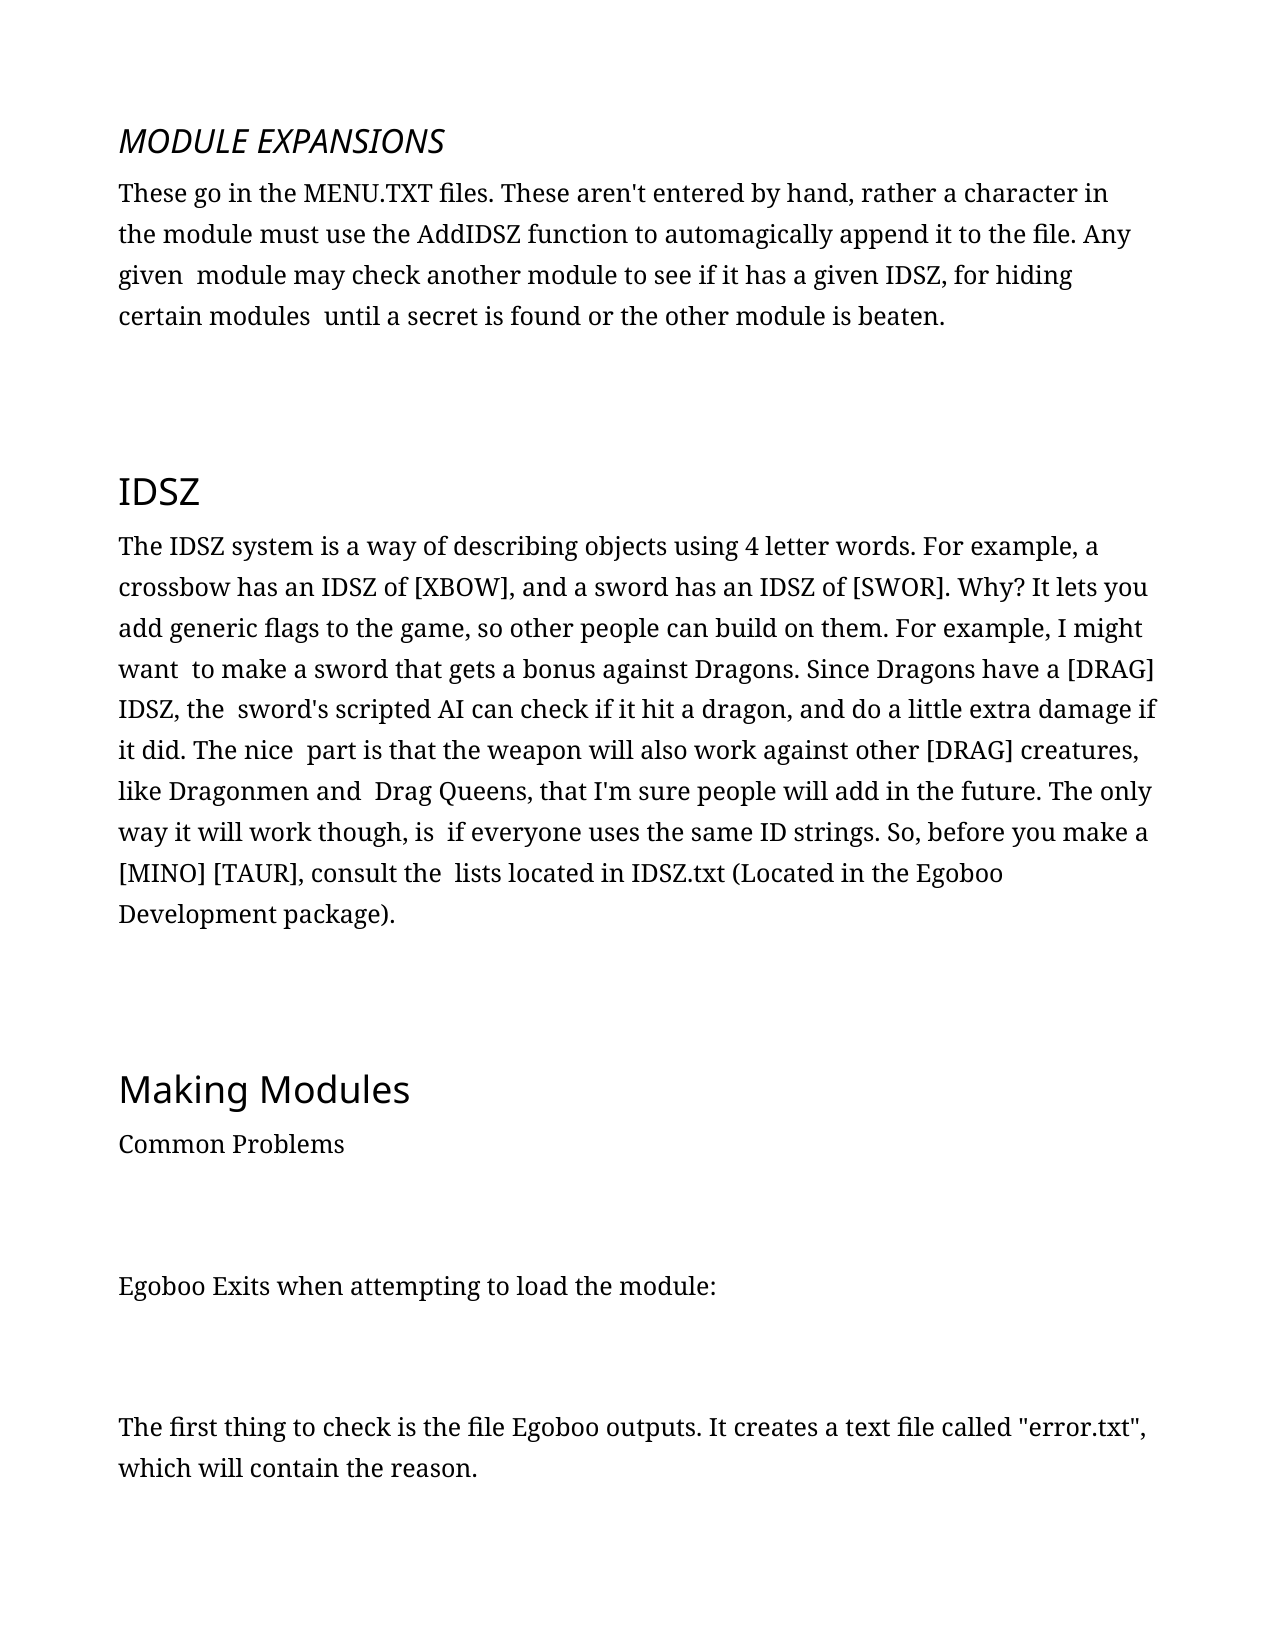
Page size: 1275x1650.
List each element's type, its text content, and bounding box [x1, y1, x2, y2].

text Common Problems [118, 1126, 1157, 1161]
text These go in the MENU.TXT files. These aren't entered by hand, rather a character in the module must use the AddIDSZ function to automagically append it to the file. Any given module may check another module to see if it has a given IDSZ, for hiding certain modules until a secret is found or the other module is beaten. [118, 176, 1157, 333]
subtitle MODULE EXPANSIONS [118, 118, 1157, 163]
subtitle Making Modules [118, 1063, 1157, 1114]
subtitle IDSZ [118, 465, 1157, 516]
text The first thing to check is the file Egoboo outputs. It creates a text file called "error.txt", which will contain the reason. [118, 1410, 1157, 1485]
text The IDSZ system is a way of describing objects using 4 letter words. For example, a crossbow has an IDSZ of [XBOW], and a sword has an IDSZ of [SWOR]. Why? It lets you add generic flags to the game, so other people can build on them. For example, I might want to make a sword that gets a bonus against Dragons. Since Dragons have a [DRAG] IDSZ, the sword's scripted AI can check if it hit a dragon, and do a little extra damage if it did. The nice part is that the weapon will also work against other [DRAG] creatures, like Dragonmen and Drag Queens, that I'm sure people will add in the future. The only way it will work though, is if everyone uses the same ID strings. So, before you make a [MINO] [TAUR], consult the lists located in IDSZ.txt (Located in the Egoboo Development package). [118, 529, 1157, 930]
text Egoboo Exits when attempting to load the module: [118, 1268, 1157, 1302]
